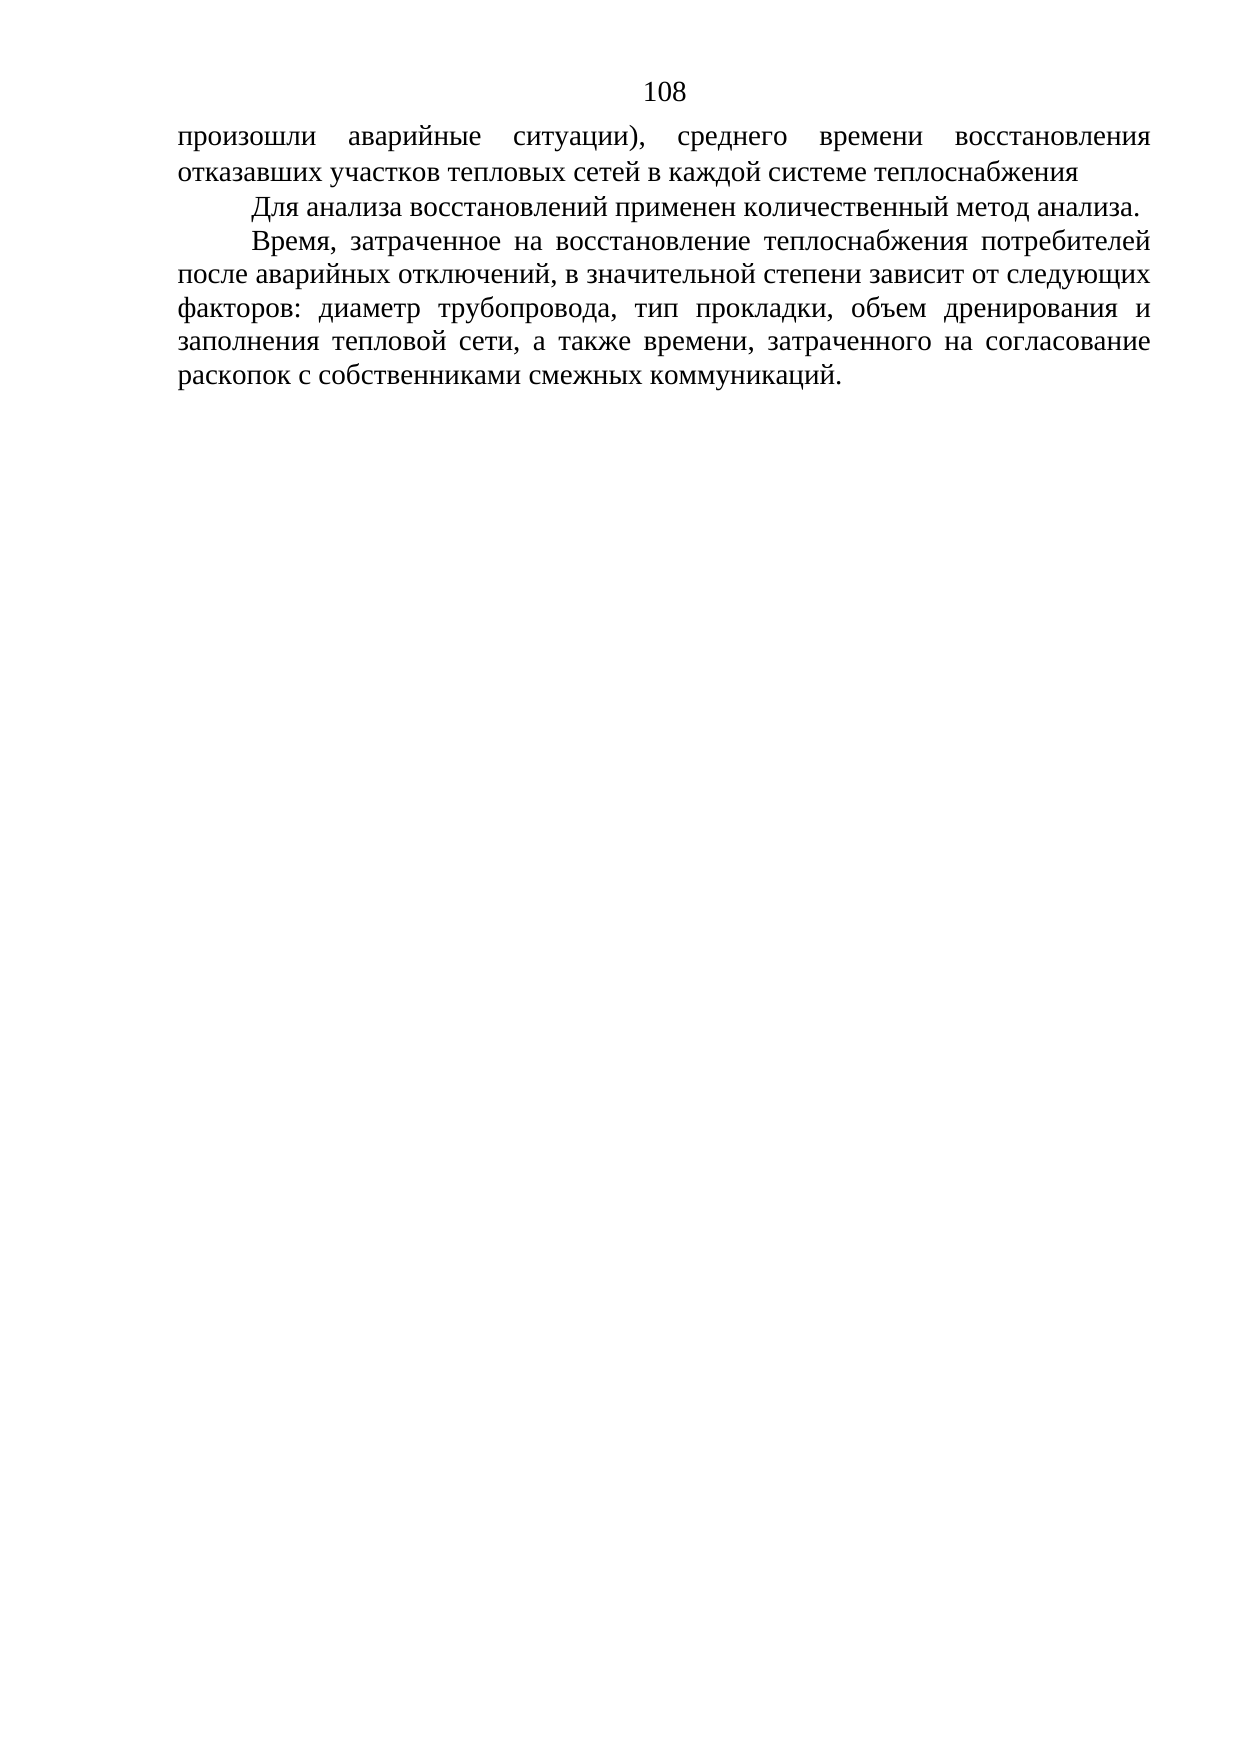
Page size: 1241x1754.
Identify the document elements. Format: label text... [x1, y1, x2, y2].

text Время, затраченное на восстановление теплоснабжения потребителей после аварийных отключений, в значительной степени зависит от следующих факторов: диаметр трубопровода, тип прокладки, объем дренирования и заполнения тепловой сети, а также времени, затраченного на согласование раскопок с собственниками смежных коммуникаций. [177, 223, 1152, 390]
text Для анализа восстановлений применен количественный метод анализа. [177, 189, 1152, 223]
text произошли аварийные ситуации), среднего времени восстановления отказавших участков тепловых сетей в каждой системе теплоснабжения [177, 118, 1152, 187]
